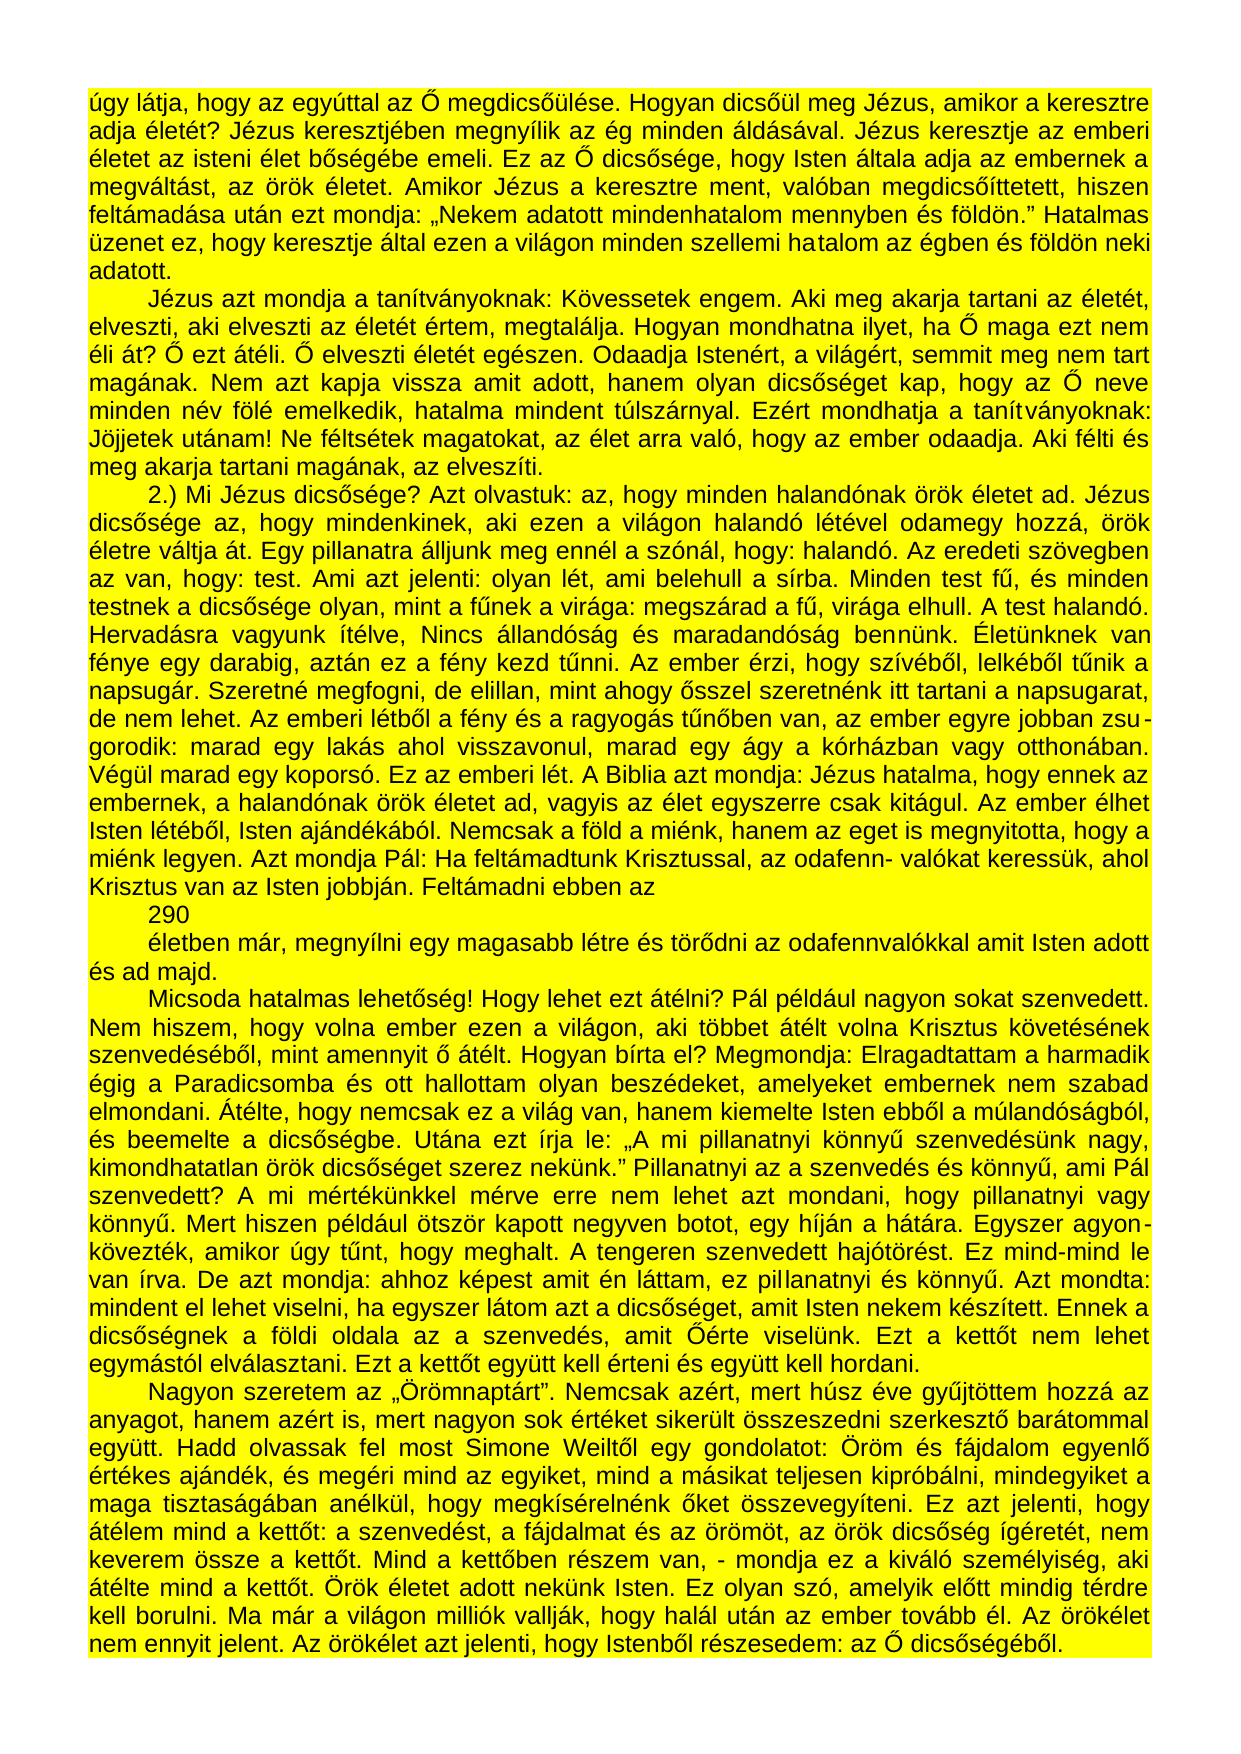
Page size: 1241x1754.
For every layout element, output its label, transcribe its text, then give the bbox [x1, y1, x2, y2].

text Jézus azt mondja a tanítványoknak: Kövessetek engem. Aki meg akarja tartani az életét, elveszti, aki elveszti az életét értem, megtalálja. Hogyan mondhatna ilyet, ha Ő maga ezt nem éli át? Ő ezt átéli. Ő elveszti életét egészen. Odaadja Istenért, a világért, semmit meg nem tart magának. Nem azt kapja vissza amit adott, hanem olyan dicsőséget kap, hogy az Ő neve minden név fölé emelkedik, hatalma mindent túlszárnyal. Ezért mondhatja a tanít­ványoknak: Jöjjetek utánam! Ne féltsétek magatokat, az élet arra való, hogy az ember odaadja. Aki félti és meg akarja tartani magának, az elveszíti. [88, 285, 1152, 481]
text életben már, megnyílni egy magasabb létre és törődni az odafennvalókkal amit Isten adott és ad majd. [88, 929, 1152, 985]
text 2.) Mi Jézus dicsősége? Azt olvastuk: az, hogy minden halandónak örök életet ad. Jézus dicsősége az, hogy mindenkinek, aki ezen a világon halandó létével odamegy hozzá, örök életre váltja át. Egy pillanatra álljunk meg ennél a szónál, hogy: halandó. Az eredeti szövegben az van, hogy: test. Ami azt jelenti: olyan lét, ami belehull a sírba. Minden test fű, és minden testnek a dicsősége olyan, mint a fűnek a virága: megszárad a fű, virága elhull. A test halandó. Hervadásra vagyunk ítélve, Nincs állandóság és maradandóság ben­nünk. Életünknek van fénye egy darabig, aztán ez a fény kezd tűnni. Az ember érzi, hogy szívéből, lelkéből tűnik a napsugár. Szeretné megfogni, de elillan, mint ahogy ősszel szeretnénk itt tartani a napsugarat, de nem lehet. Az emberi létből a fény és a ragyogás tűnőben van, az ember egyre jobban zsu­gorodik: marad egy lakás ahol visszavonul, marad egy ágy a kórházban vagy otthonában. Végül marad egy koporsó. Ez az emberi lét. A Biblia azt mondja: Jézus hatalma, hogy ennek az embernek, a halandónak örök életet ad, vagyis az élet egyszerre csak kitágul. Az ember élhet Isten létéből, Isten ajándékából. Nemcsak a föld a miénk, hanem az eget is megnyitotta, hogy a miénk legyen. Azt mondja Pál: Ha feltámadtunk Krisztussal, az odafenn- valókat keressük, ahol Krisztus van az Isten jobbján. Feltámadni ebben az [88, 481, 1152, 901]
text Micsoda hatalmas lehetőség! Hogy lehet ezt átélni? Pál például nagyon sokat szenvedett. Nem hiszem, hogy volna ember ezen a világon, aki többet átélt volna Krisztus követésének szenvedéséből, mint amennyit ő átélt. Hogyan bírta el? Megmondja: Elragadtattam a harmadik égig a Paradicsomba és ott hallottam olyan beszédeket, amelyeket embernek nem szabad elmon­dani. Átélte, hogy nemcsak ez a világ van, hanem kiemelte Isten ebből a múlandóságból, és beemelte a dicsőségbe. Utána ezt írja le: „A mi pillanatnyi könnyű szenvedésünk nagy, kimondhatatlan örök dicsőséget szerez nekünk.” Pillanatnyi az a szenvedés és könnyű, ami Pál szenvedett? A mi mértékünkkel mérve erre nem lehet azt mondani, hogy pillanatnyi vagy könnyű. Mert hiszen például ötször kapott negyven botot, egy híján a hátára. Egyszer agyon­kövezték, amikor úgy tűnt, hogy meghalt. A tengeren szenvedett hajótörést. Ez mind-mind le van írva. De azt mondja: ahhoz képest amit én láttam, ez pil­lanatnyi és könnyű. Azt mondta: mindent el lehet viselni, ha egyszer látom azt a dicsőséget, amit Isten nekem készített. Ennek a dicsőségnek a földi oldala az a szenvedés, amit Őérte viselünk. Ezt a kettőt nem lehet egymástól elválasz­tani. Ezt a kettőt együtt kell érteni és együtt kell hordani. [88, 985, 1152, 1377]
text 290 [88, 901, 1152, 929]
text Nagyon szeretem az „Örömnaptárt”. Nemcsak azért, mert húsz éve gyűjtöttem hozzá az anyagot, hanem azért is, mert nagyon sok értéket sikerült összeszedni szerkesztő barátommal együtt. Hadd olvassak fel most Simone Weiltől egy gondolatot: Öröm és fájdalom egyenlő értékes ajándék, és megéri mind az egyiket, mind a másikat teljesen kipróbálni, mindegyiket a maga tisztaságában anélkül, hogy megkísérelnénk őket összevegyíteni. Ez azt jelenti, hogy átélem mind a kettőt: a szenvedést, a fájdalmat és az örömöt, az örök dicsőség ígéretét, nem keverem össze a kettőt. Mind a kettőben részem van, - mondja ez a kiváló személyiség, aki átélte mind a kettőt. Örök életet adott nekünk Isten. Ez olyan szó, amelyik előtt mindig térdre kell borulni. Ma már a világon milliók vallják, hogy halál után az ember tovább él. Az örökélet nem ennyit jelent. Az örökélet azt jelenti, hogy Istenből részesedem: az Ő dicsőségéből. [88, 1377, 1152, 1658]
text úgy látja, hogy az egyúttal az Ő megdicsőülése. Hogyan dicsőül meg Jézus, amikor a keresztre adja életét? Jézus keresztjében megnyílik az ég minden áldásával. Jézus keresztje az emberi életet az isteni élet bőségébe emeli. Ez az Ő dicsősége, hogy Isten általa adja az embernek a megváltást, az örök életet. Amikor Jézus a keresztre ment, valóban megdicsőíttetett, hiszen feltámadása után ezt mondja: „Nekem adatott mindenhatalom mennyben és földön.” Hatalmas üzenet ez, hogy keresztje által ezen a világon minden szellemi ha­talom az égben és földön neki adatott. [88, 88, 1152, 285]
